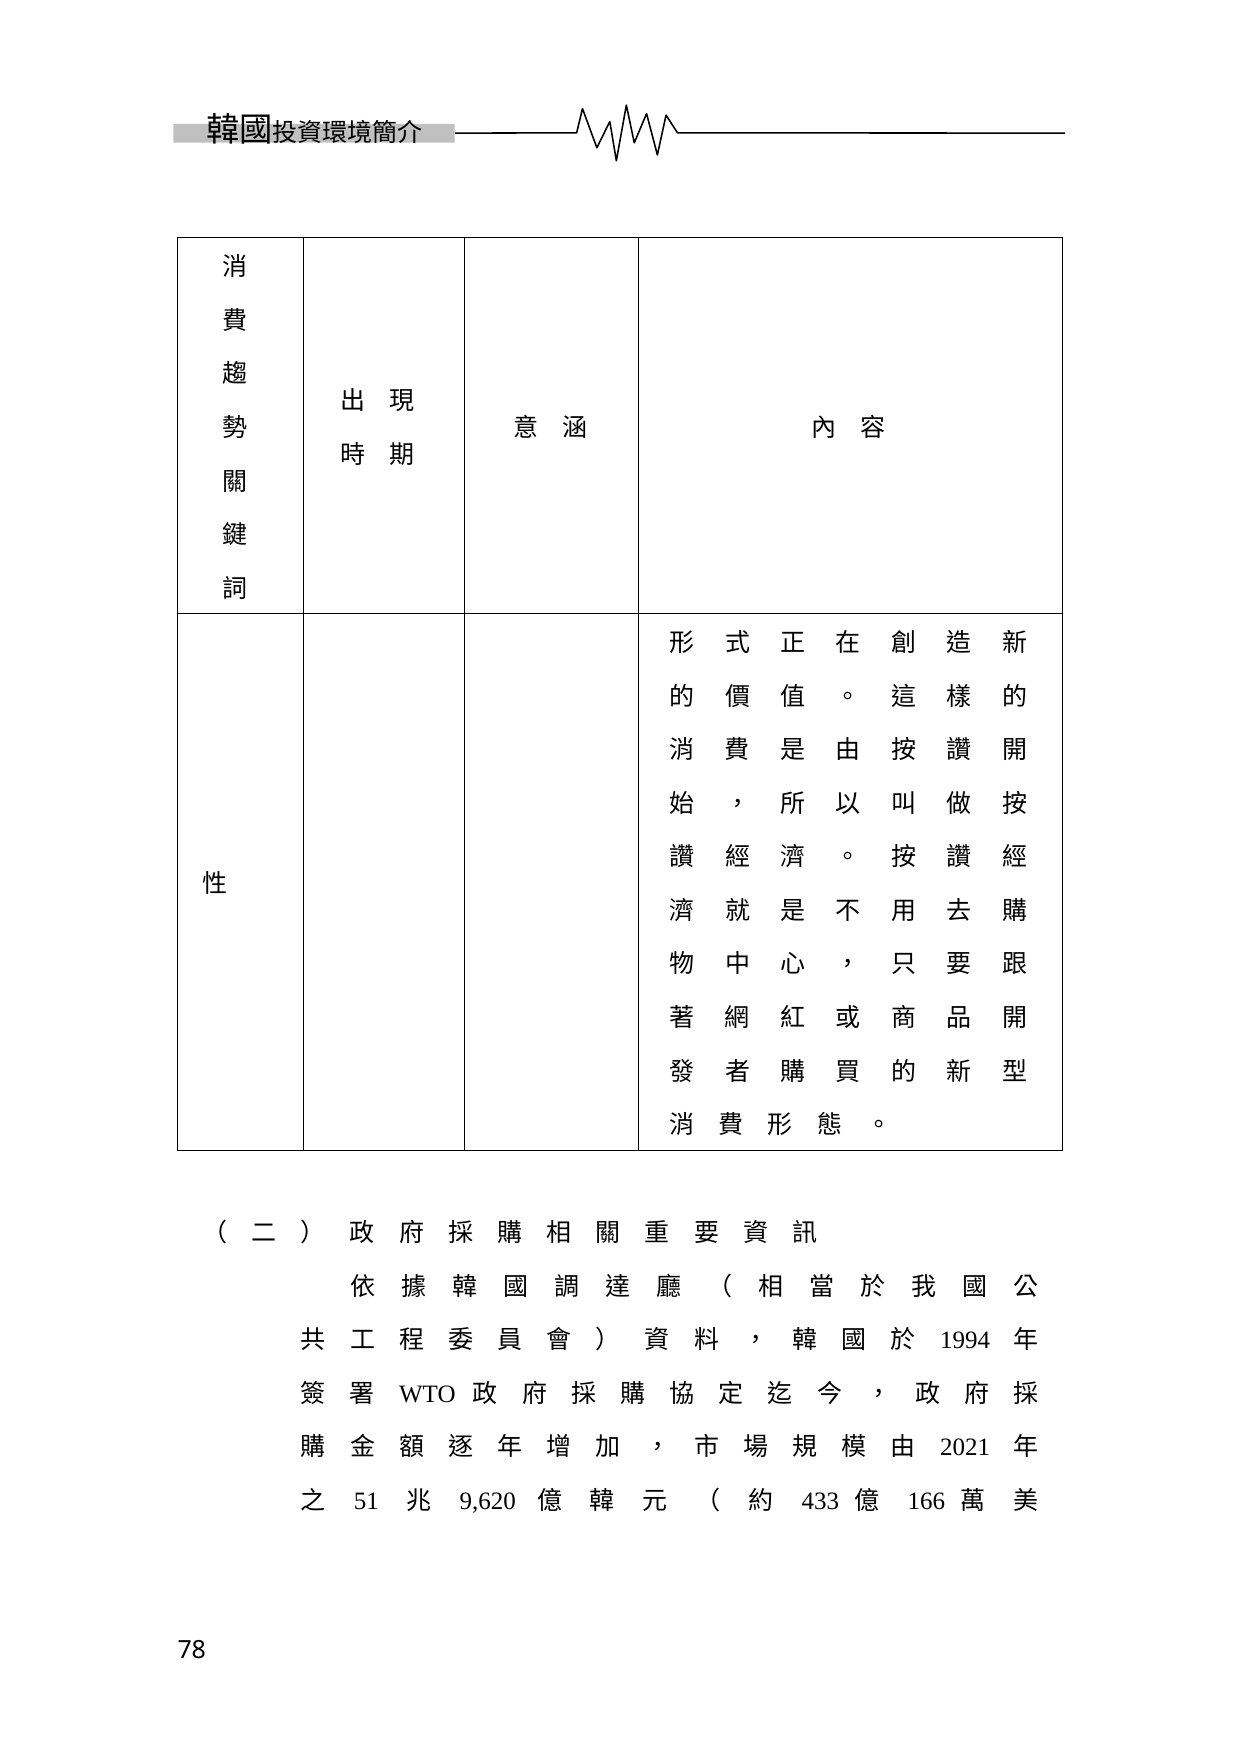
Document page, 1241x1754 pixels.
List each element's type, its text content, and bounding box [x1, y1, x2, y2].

table_cell 性 [178, 614, 303, 1149]
text （二）政府採購相關重要資訊 [202, 1204, 1063, 1258]
table_cell 形式正在創造新的價值。這樣的消費是由按讚開始，所以叫做按讚經濟。按讚經濟就是不用去購物中心，只要跟著網紅或商品開發者購買的新型消費形態。 [639, 614, 1062, 1149]
table_header 意涵 [465, 238, 638, 613]
text 依據韓國調達廳（相當於我國公共工程委員會）資料，韓國於1994年簽署WTO政府採購協定迄今，政府採購金額逐年增加，市場規模由2021年之51兆9,620億韓元（約433億166萬美 [276, 1258, 1063, 1525]
table_cell [304, 614, 464, 1149]
table_header 內容 [639, 238, 1062, 613]
table_cell [465, 614, 638, 1149]
table_header 消費趨勢 關鍵詞 [178, 238, 303, 613]
table_header 出現時期 [304, 238, 464, 613]
